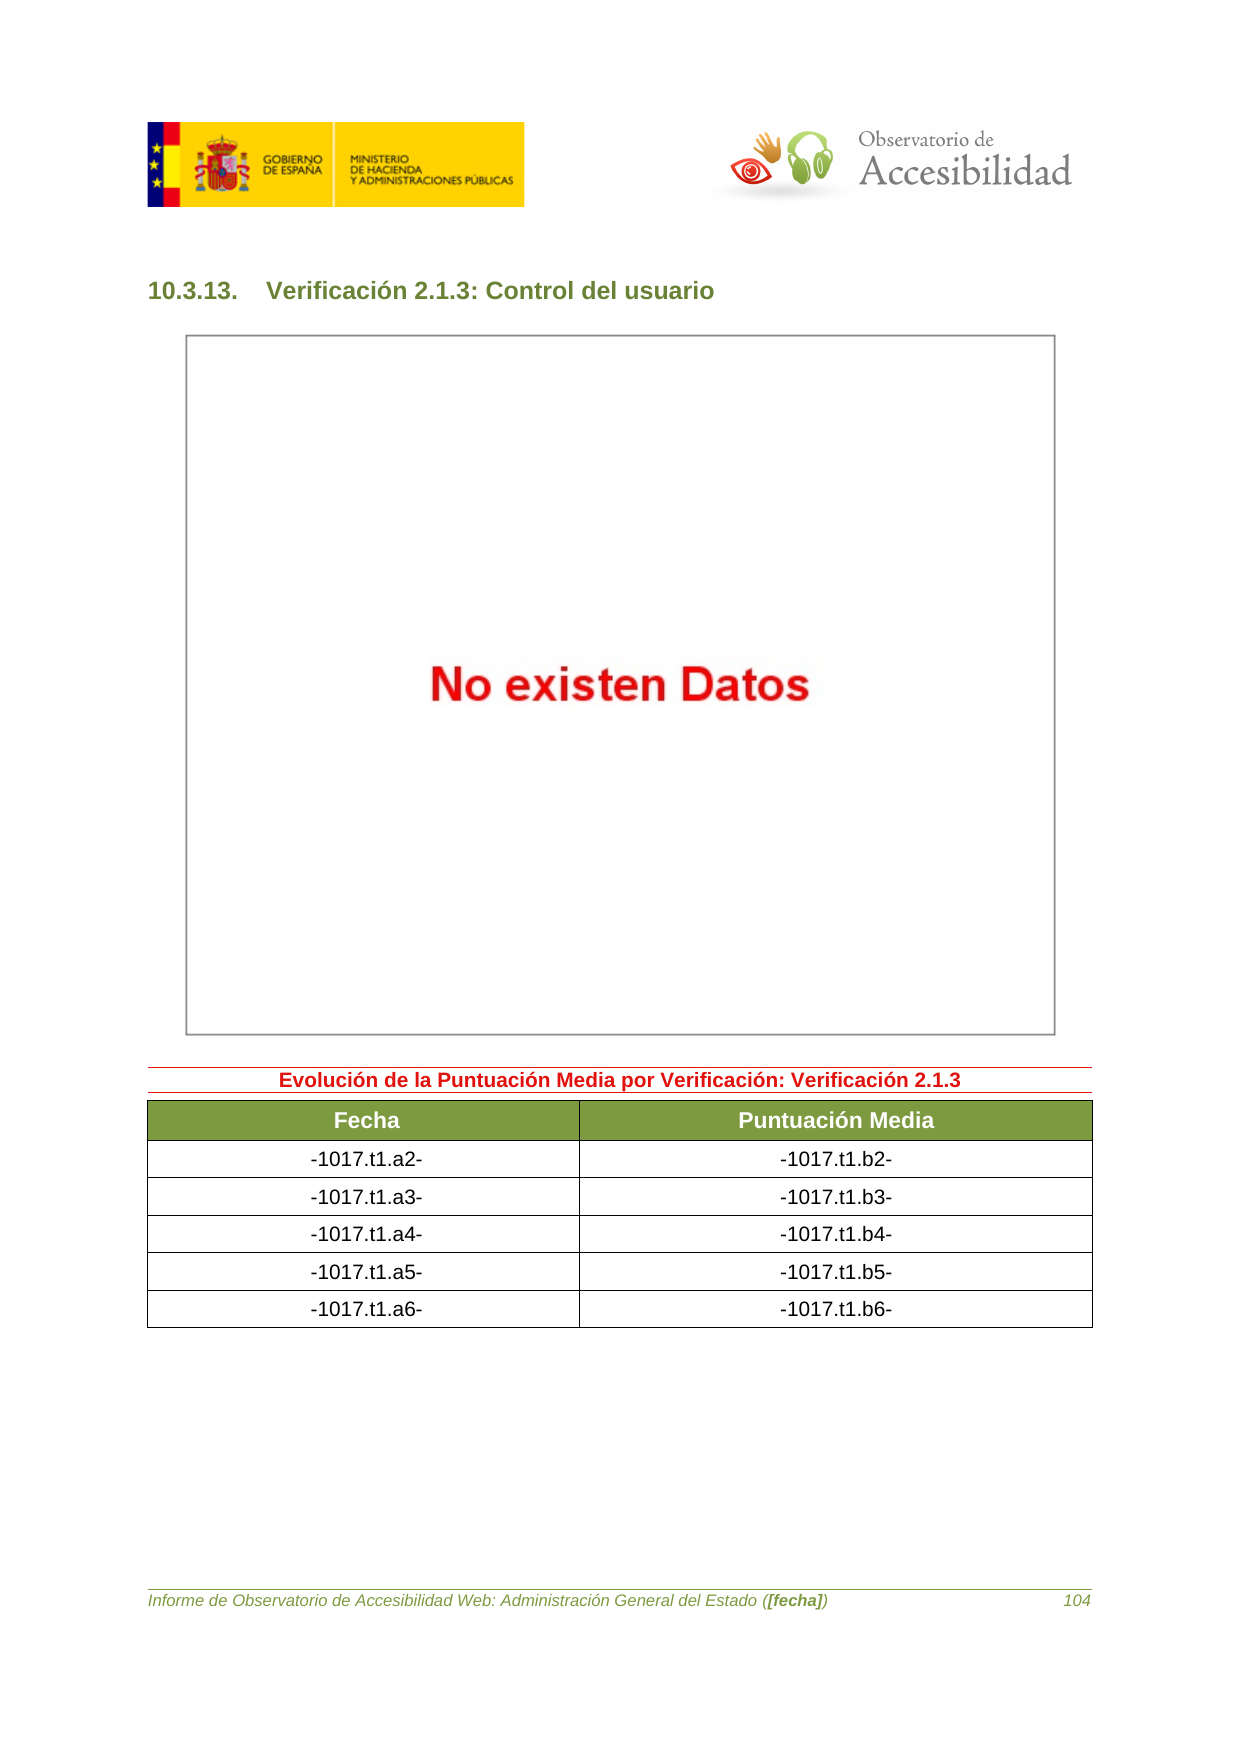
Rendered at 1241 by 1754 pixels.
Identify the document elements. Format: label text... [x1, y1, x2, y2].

picture [178, 332, 1062, 1042]
table_cell -1017.t1.b5- [580, 1253, 1092, 1290]
table_cell -1017.t1.a2- [148, 1141, 579, 1177]
table_header Puntuación Media [580, 1101, 1092, 1140]
table_cell -1017.t1.a6- [148, 1291, 579, 1327]
table_header Fecha [148, 1101, 579, 1140]
list Verificación 2.1.3: Control del usuario [148, 276, 1092, 304]
table_cell -1017.t1.b2- [580, 1141, 1092, 1177]
table_cell -1017.t1.b3- [580, 1178, 1092, 1215]
picture [147, 122, 525, 207]
picture [710, 122, 1086, 205]
table_cell -1017.t1.a4- [148, 1216, 579, 1252]
table_cell -1017.t1.b6- [580, 1291, 1092, 1327]
table_cell -1017.t1.a5- [148, 1253, 579, 1290]
text Evolución de la Puntuación Media por Verificación: Verificación 2.1.3 [148, 1068, 1092, 1092]
table_cell -1017.t1.a3- [148, 1178, 579, 1215]
table_cell -1017.t1.b4- [580, 1216, 1092, 1252]
